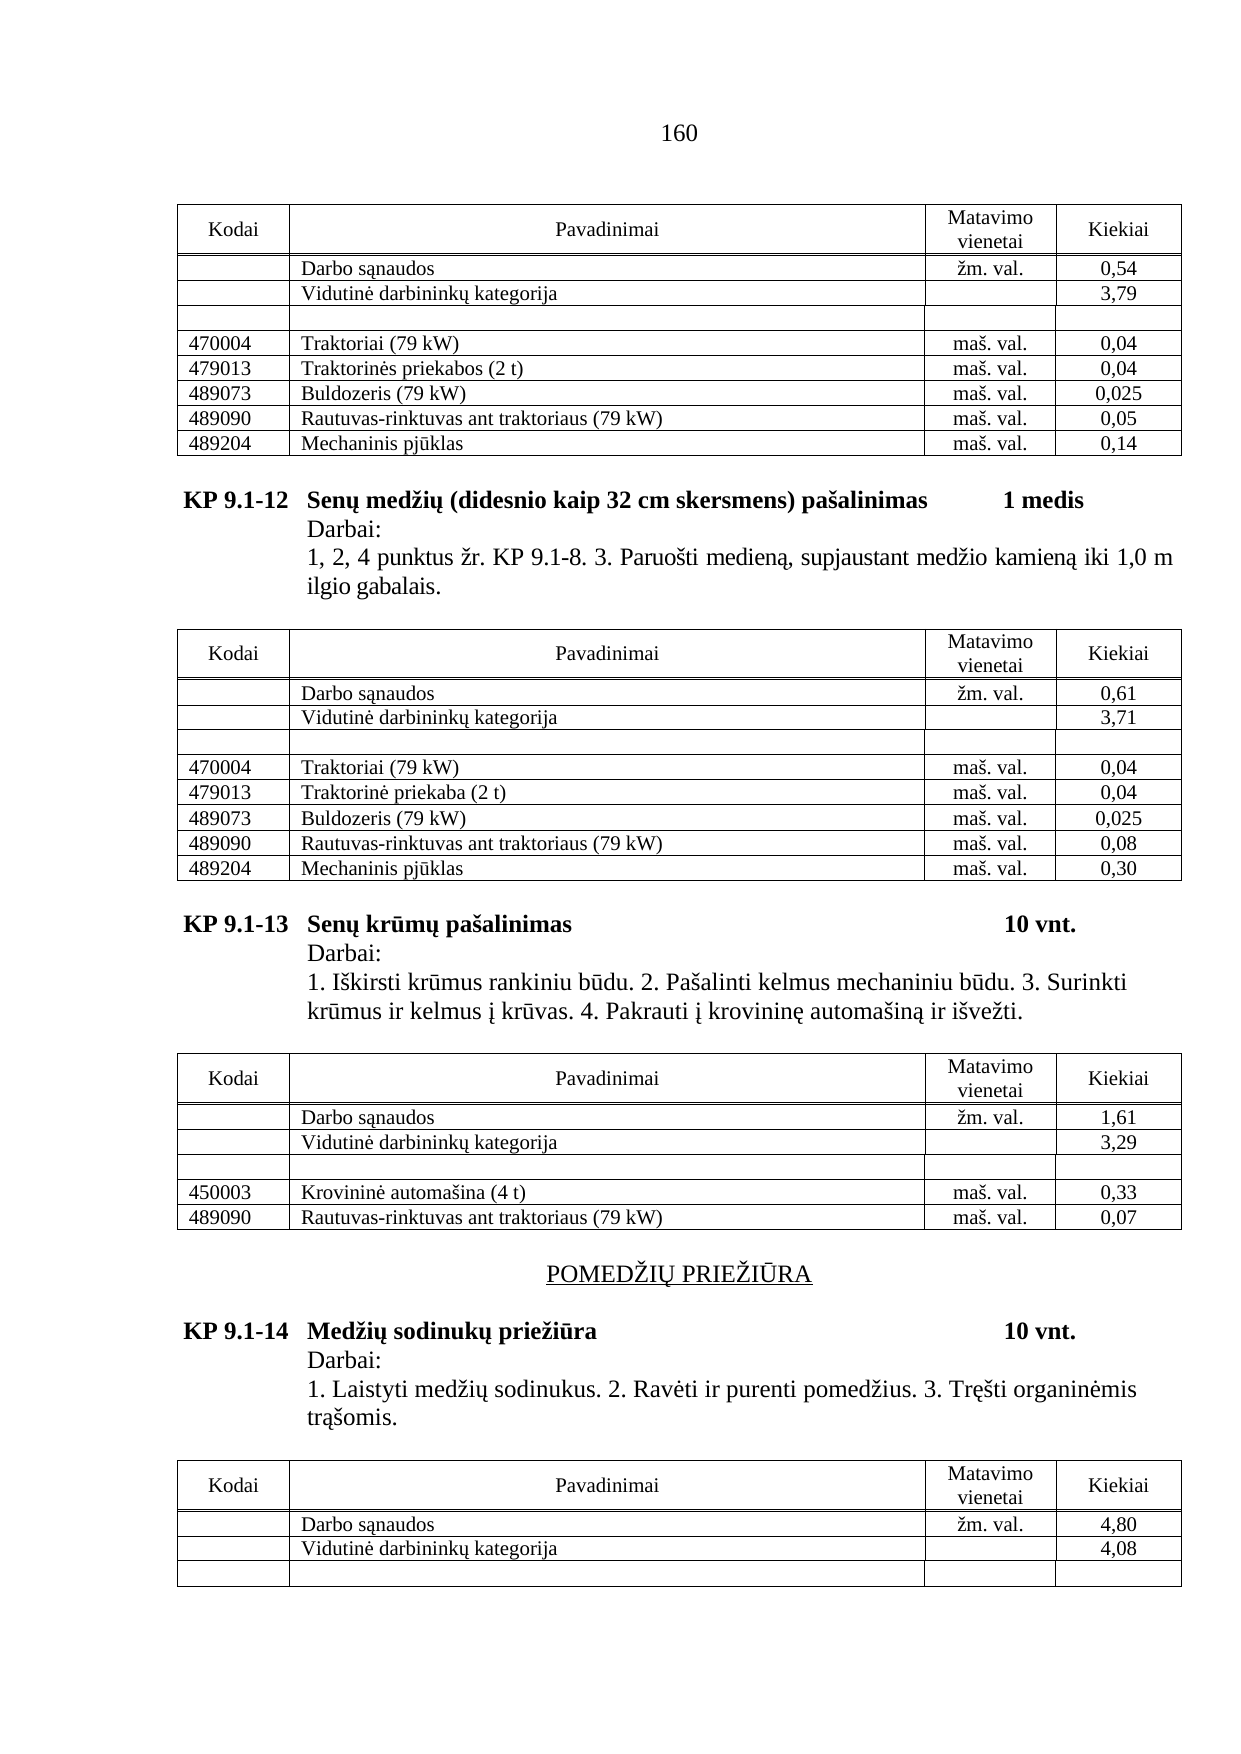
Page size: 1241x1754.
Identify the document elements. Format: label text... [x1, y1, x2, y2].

table_cell Darbo sąnaudos [290, 1105, 925, 1129]
table_cell Rautuvas-rinktuvas ant traktoriaus (79 kW) [290, 406, 924, 430]
table_header 10 vnt. [998, 1316, 1181, 1345]
table_cell 0,04 [1056, 356, 1181, 380]
table_cell Traktorinės priekabos (2 t) [290, 356, 924, 380]
table_cell 489204 [178, 431, 289, 455]
text POMEDŽIŲ PRIEŽIŪRA [177, 1259, 1181, 1287]
table_cell 0,61 [1057, 680, 1181, 704]
table_cell [178, 680, 289, 704]
table_cell žm. val. [926, 1512, 1056, 1536]
table_cell 0,30 [1056, 856, 1181, 880]
table_header Matavimo vienetai [926, 1054, 1056, 1102]
table_cell žm. val. [926, 256, 1056, 280]
table_cell 489073 [178, 805, 289, 829]
table_cell 3,79 [1057, 281, 1181, 304]
table_cell maš. val. [925, 831, 1055, 854]
table_cell [926, 1130, 1056, 1154]
table_cell 0,07 [1056, 1205, 1181, 1229]
table_cell maš. val. [925, 356, 1055, 380]
table_cell [178, 1512, 289, 1536]
table_cell Darbo sąnaudos [290, 256, 925, 280]
table_cell 4,08 [1057, 1537, 1181, 1560]
table_cell Darbai: 1, 2, 4 punktus žr. KP 9.1-8. 3. Paruošti medieną, supjaustant medžio kamieną iki 1,0 m ilgio gabalais. [301, 514, 1181, 600]
table_header Matavimo vienetai [926, 1461, 1056, 1509]
table_cell 470004 [178, 755, 289, 779]
table_cell [177, 1345, 301, 1431]
table_header Kodai [178, 205, 289, 253]
table_header Pavadinimai [290, 630, 925, 677]
table_cell Darbai: 1. Laistyti medžių sodinukus. 2. Ravėti ir purenti pomedžius. 3. Tręšti organinėmis trąšomis. [301, 1345, 1181, 1431]
table_cell 0,025 [1056, 805, 1181, 829]
table_cell maš. val. [925, 755, 1055, 779]
table_cell 489090 [178, 406, 289, 430]
table_header Kiekiai [1057, 1054, 1181, 1102]
table_cell [178, 306, 289, 329]
table_cell [178, 730, 289, 754]
table_cell 0,08 [1056, 831, 1181, 854]
table_cell [925, 1155, 1055, 1179]
table_header Kiekiai [1057, 205, 1181, 253]
table_cell 489090 [178, 1205, 289, 1229]
table_cell maš. val. [925, 856, 1055, 880]
table_cell 1,61 [1057, 1105, 1181, 1129]
table_cell [178, 1561, 289, 1586]
table_cell Mechaninis pjūklas [290, 431, 924, 455]
table_cell 0,025 [1056, 381, 1181, 405]
table_cell maš. val. [925, 1205, 1055, 1229]
table_cell [926, 706, 1056, 729]
table_header 10 vnt. [998, 910, 1181, 938]
table_cell maš. val. [925, 805, 1055, 829]
table_header Senų medžių (didesnio kaip 32 cm skersmens) pašalinimas [301, 485, 997, 514]
table_cell maš. val. [925, 780, 1055, 804]
table_cell 0,04 [1056, 331, 1181, 355]
table_header Kodai [178, 1461, 289, 1509]
table_cell 0,33 [1056, 1180, 1181, 1204]
table_cell 0,04 [1056, 755, 1181, 779]
table_header KP 9.1-12 [177, 485, 301, 514]
table_cell maš. val. [925, 1180, 1055, 1204]
table_cell [925, 306, 1055, 329]
table_cell Traktoriai (79 kW) [290, 331, 924, 355]
table_cell žm. val. [926, 1105, 1056, 1129]
table_cell [926, 281, 1056, 304]
table_cell Rautuvas-rinktuvas ant traktoriaus (79 kW) [290, 1205, 924, 1229]
table_cell 4,80 [1057, 1512, 1181, 1536]
table_header KP 9.1-13 [177, 910, 301, 938]
table_cell 479013 [178, 356, 289, 380]
table_cell Traktoriai (79 kW) [290, 755, 924, 779]
table_cell [1056, 306, 1181, 329]
table_cell Buldozeris (79 kW) [290, 381, 924, 405]
table_cell [926, 1537, 1056, 1560]
table_cell Vidutinė darbininkų kategorija [290, 1130, 925, 1154]
table_cell 489204 [178, 856, 289, 880]
table_cell Darbo sąnaudos [290, 1512, 925, 1536]
table_cell maš. val. [925, 406, 1055, 430]
table_cell [178, 1105, 289, 1129]
table_cell 0,05 [1056, 406, 1181, 430]
table_cell 489073 [178, 381, 289, 405]
table_header Kiekiai [1057, 1461, 1181, 1509]
table_cell Vidutinė darbininkų kategorija [290, 281, 925, 304]
table_header Kodai [178, 1054, 289, 1102]
table_cell [178, 1155, 289, 1179]
table_cell 470004 [178, 331, 289, 355]
table_cell 0,54 [1057, 256, 1181, 280]
table_cell [290, 1155, 924, 1179]
table_header Kodai [178, 630, 289, 677]
table_cell Vidutinė darbininkų kategorija [290, 1537, 925, 1560]
table_cell Buldozeris (79 kW) [290, 805, 924, 829]
table_header Matavimo vienetai [926, 630, 1056, 677]
table_cell [178, 281, 289, 304]
table_cell maš. val. [925, 431, 1055, 455]
table_header Pavadinimai [290, 1461, 925, 1509]
table_cell 3,71 [1057, 706, 1181, 729]
table_header KP 9.1-14 [177, 1316, 301, 1345]
table_cell Krovininė automašina (4 t) [290, 1180, 924, 1204]
table_cell [1056, 1561, 1181, 1586]
table_cell [290, 306, 924, 329]
table_cell 0,14 [1056, 431, 1181, 455]
table_cell [925, 1561, 1055, 1586]
table_cell [290, 1561, 924, 1586]
table_cell žm. val. [926, 680, 1056, 704]
table_cell 450003 [178, 1180, 289, 1204]
table_cell 3,29 [1057, 1130, 1181, 1154]
table_cell 489090 [178, 831, 289, 854]
table_header Matavimo vienetai [926, 205, 1056, 253]
table_cell [925, 730, 1055, 754]
table_cell maš. val. [925, 331, 1055, 355]
table_cell [1056, 730, 1181, 754]
table_cell [178, 706, 289, 729]
table_cell [178, 1130, 289, 1154]
table_cell Mechaninis pjūklas [290, 856, 924, 880]
table_header Pavadinimai [290, 1054, 925, 1102]
table_header Pavadinimai [290, 205, 925, 253]
table_cell [177, 938, 301, 1024]
table_cell 479013 [178, 780, 289, 804]
table_cell maš. val. [925, 381, 1055, 405]
table_cell Vidutinė darbininkų kategorija [290, 706, 925, 729]
table_header 1 medis [997, 485, 1181, 514]
table_cell Darbo sąnaudos [290, 680, 925, 704]
table_cell [177, 514, 301, 600]
table_cell Darbai: 1. Iškirsti krūmus rankiniu būdu. 2. Pašalinti kelmus mechaniniu būdu. 3. Surinkti krūmus ir kelmus į krūvas. 4. Pakrauti į krovininę automašiną ir išvežti. [301, 938, 1181, 1024]
table_header Medžių sodinukų priežiūra [301, 1316, 998, 1345]
table_cell Traktorinė priekaba (2 t) [290, 780, 924, 804]
table_cell [178, 256, 289, 280]
table_cell [1056, 1155, 1181, 1179]
table_cell Rautuvas-rinktuvas ant traktoriaus (79 kW) [290, 831, 924, 854]
table_header Kiekiai [1057, 630, 1181, 677]
table_header Senų krūmų pašalinimas [301, 910, 998, 938]
table_cell [178, 1537, 289, 1560]
table_cell [290, 730, 924, 754]
table_cell 0,04 [1056, 780, 1181, 804]
